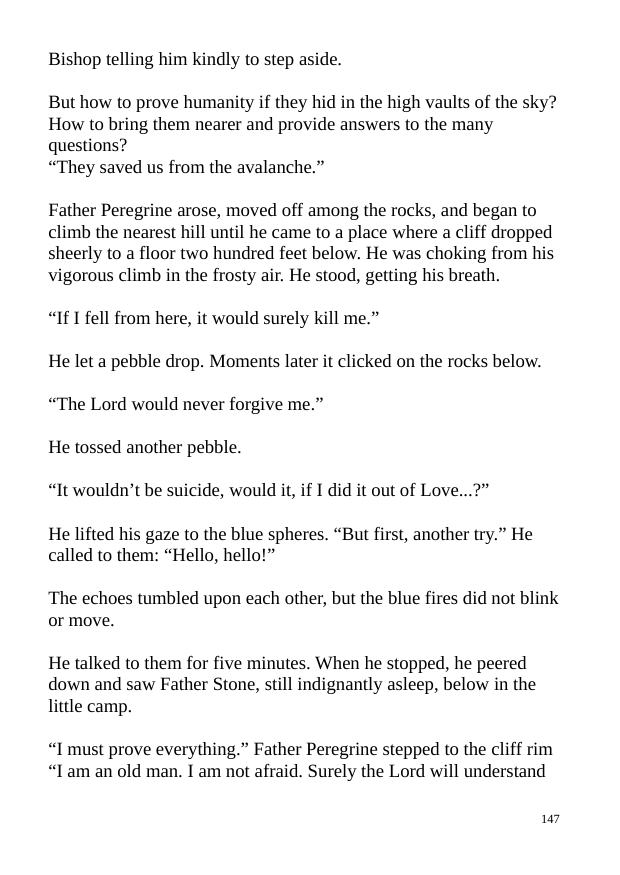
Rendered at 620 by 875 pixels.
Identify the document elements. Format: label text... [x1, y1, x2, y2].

text Bishop telling him kindly to step aside. But how to prove humanity if they hid in the high vaults of the sky? How to bring them nearer and provide answers to the many questions? “They saved us from the avalanche.” Father Peregrine arose, moved off among the rocks, and began to climb the nearest hill until he came to a place where a cliff dropped sheerly to a floor two hundred feet below. He was choking from his vigorous climb in the frosty air. He stood, getting his breath. “If I fell from here, it would surely kill me.” He let a pebble drop. Moments later it clicked on the rocks below. “The Lord would never forgive me.” He tossed another pebble. “It wouldn’t be suicide, would it, if I did it out of Love...?” He lifted his gaze to the blue spheres. “But first, another try.” He called to them: “Hello, hello!” The echoes tumbled upon each other, but the blue fires did not blink or move. He talked to them for five minutes. When he stopped, he peered down and saw Father Stone, still indignantly asleep, below in the little camp. “I must prove everything.” Father Peregrine stepped to the cliff rim “I am an old man. I am not afraid. Surely the Lord will understand [48, 48, 559, 781]
